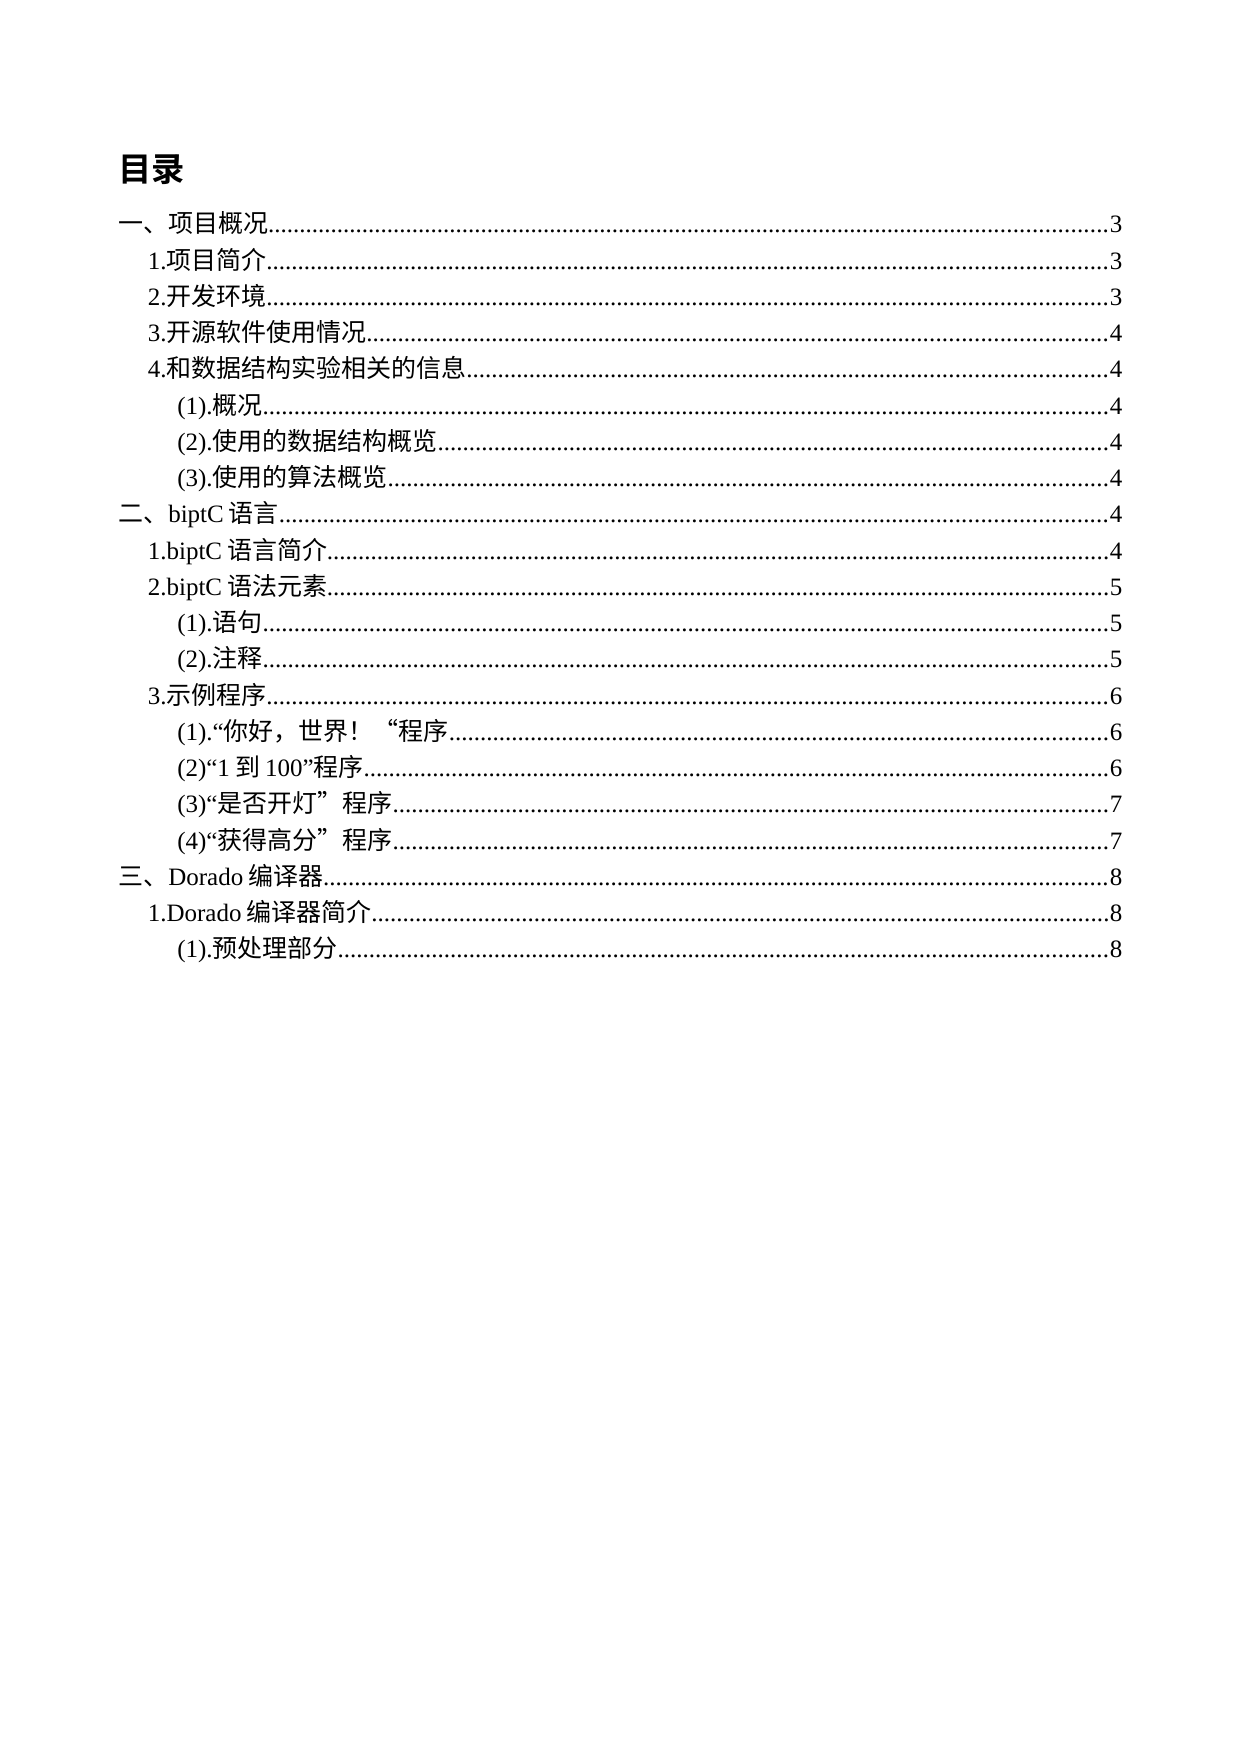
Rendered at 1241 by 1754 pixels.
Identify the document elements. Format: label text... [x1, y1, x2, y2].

text 3.开源软件使用情况 4 [148, 313, 1122, 349]
text (4)“获得高分”程序 7 [177, 820, 1122, 856]
text 一、项目概况 3 [118, 204, 1122, 240]
text 2.biptC语法元素 5 [148, 566, 1122, 603]
text 3.示例程序 6 [148, 675, 1122, 711]
text 二、biptC语言 4 [118, 494, 1122, 530]
text (2).使用的数据结构概览 4 [177, 421, 1122, 458]
text 1.biptC语言简介 4 [148, 530, 1122, 566]
subtitle 目录 [118, 143, 1122, 191]
text (2)“1到100”程序 6 [177, 748, 1122, 784]
text (1).预处理部分 8 [177, 929, 1122, 965]
text 2.开发环境 3 [148, 276, 1122, 313]
text (1).语句 5 [177, 603, 1122, 639]
text (2).注释 5 [177, 639, 1122, 675]
text (3).使用的算法概览 4 [177, 458, 1122, 494]
text (1).概况 4 [177, 385, 1122, 421]
text (1).“你好，世界！“程序 6 [177, 711, 1122, 748]
text 1.项目简介 3 [148, 240, 1122, 276]
text 1.Dorado编译器简介 8 [148, 893, 1122, 929]
text 4.和数据结构实验相关的信息 4 [148, 349, 1122, 385]
text (3)“是否开灯”程序 7 [177, 784, 1122, 820]
text 三、Dorado编译器 8 [118, 856, 1122, 893]
